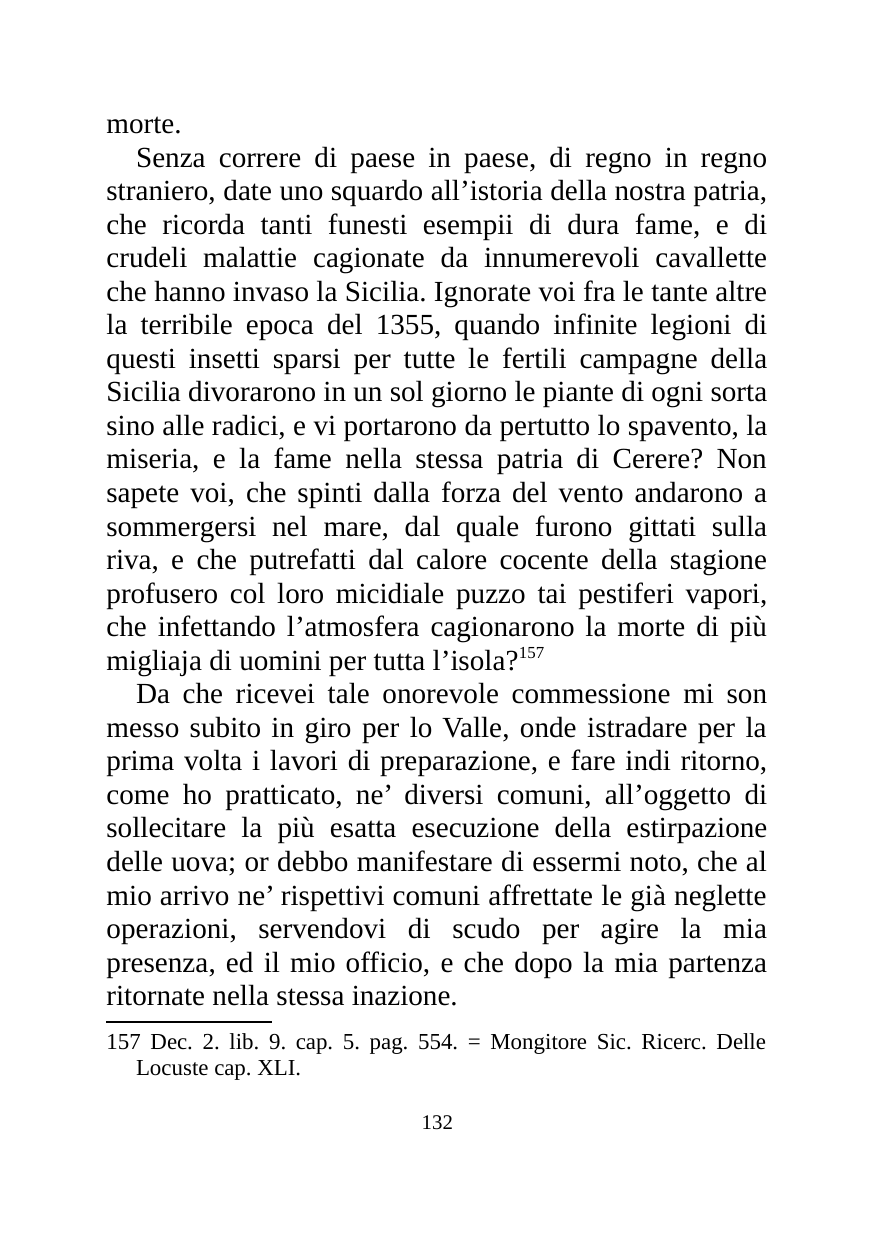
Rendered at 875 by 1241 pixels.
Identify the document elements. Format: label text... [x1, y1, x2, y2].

text Da che ricevei tale onorevole commessione mi son messo subito in giro per lo Valle, onde istradare per la prima volta i lavori di preparazione, e fare indi ritorno, come ho pratticato, ne’ diversi comuni, all’oggetto di sollecitare la più esatta esecuzione della estirpazione delle uova; or debbo manifestare di essermi noto, che al mio arrivo ne’ rispettivi comuni affrettate le già neglette operazioni, servendovi di scudo per agire la mia presenza, ed il mio officio, e che dopo la mia partenza ritornate nella stessa inazione. [106, 676, 768, 1012]
text Dec. 2. lib. 9. cap. 5. pag. 554. = Mongitore Sic. Ricerc. Delle Locuste cap. XLI. [106, 1028, 768, 1080]
text morte. [106, 106, 768, 140]
text Senza correre di paese in paese, di regno in regno straniero, date uno squardo all’istoria della nostra patria, che ricorda tanti funesti esempii di dura fame, e di crudeli malattie cagionate da innumerevoli cavallette che hanno invaso la Sicilia. Ignorate voi fra le tante altre la terribile epoca del 1355, quando infinite legioni di questi insetti sparsi per tutte le fertili campagne della Sicilia divorarono in un sol giorno le piante di ogni sorta sino alle radici, e vi portarono da pertutto lo spavento, la miseria, e la fame nella stessa patria di Cerere? Non sapete voi, che spinti dalla forza del vento andarono a sommergersi nel mare, dal quale furono gittati sulla riva, e che putrefatti dal calore cocente della stagione profusero col loro micidiale puzzo tai pestiferi vapori, che infettando l’atmosfera cagionarono la morte di più migliaja di uomini per tutta l’isola? [106, 140, 768, 676]
